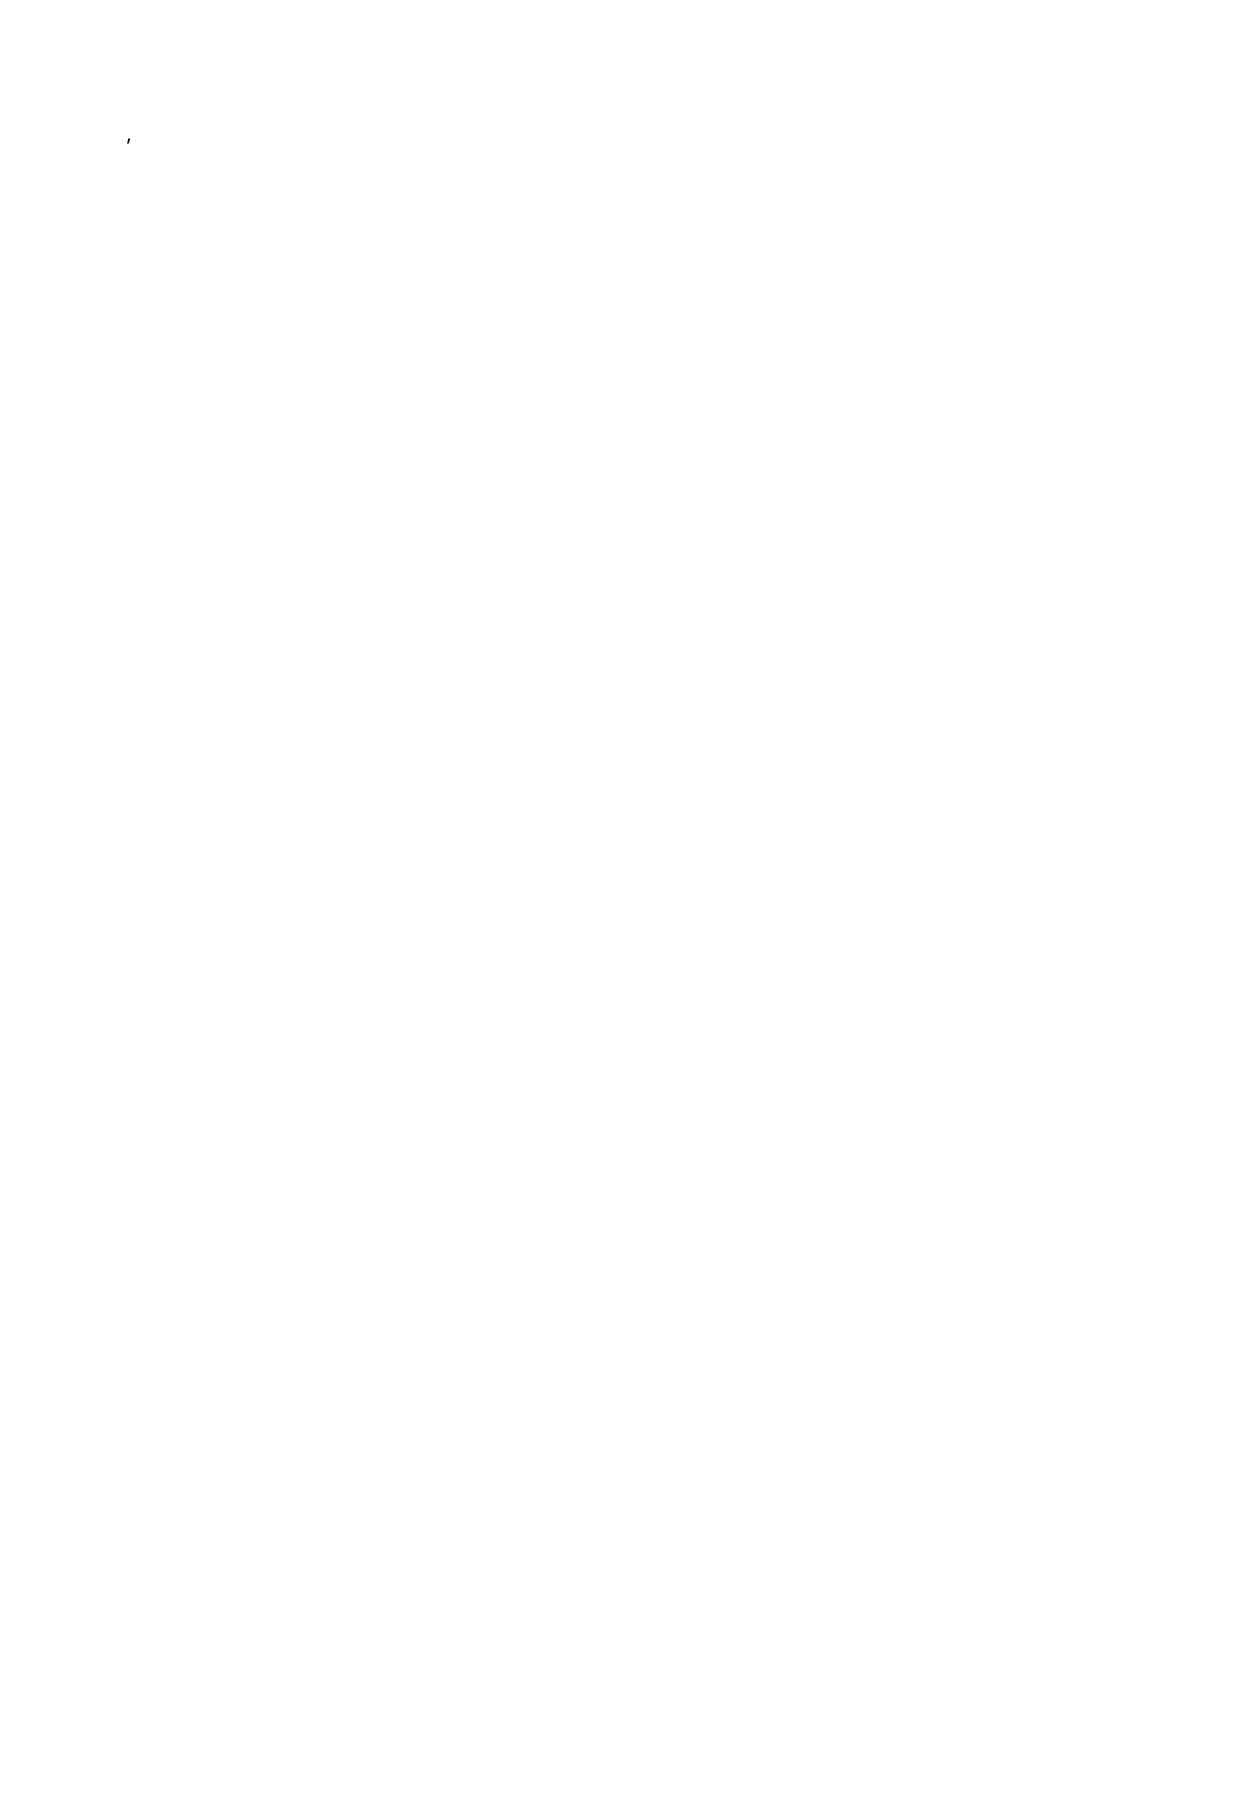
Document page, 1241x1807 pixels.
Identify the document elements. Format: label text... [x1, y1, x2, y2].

text , [126, 119, 1040, 147]
